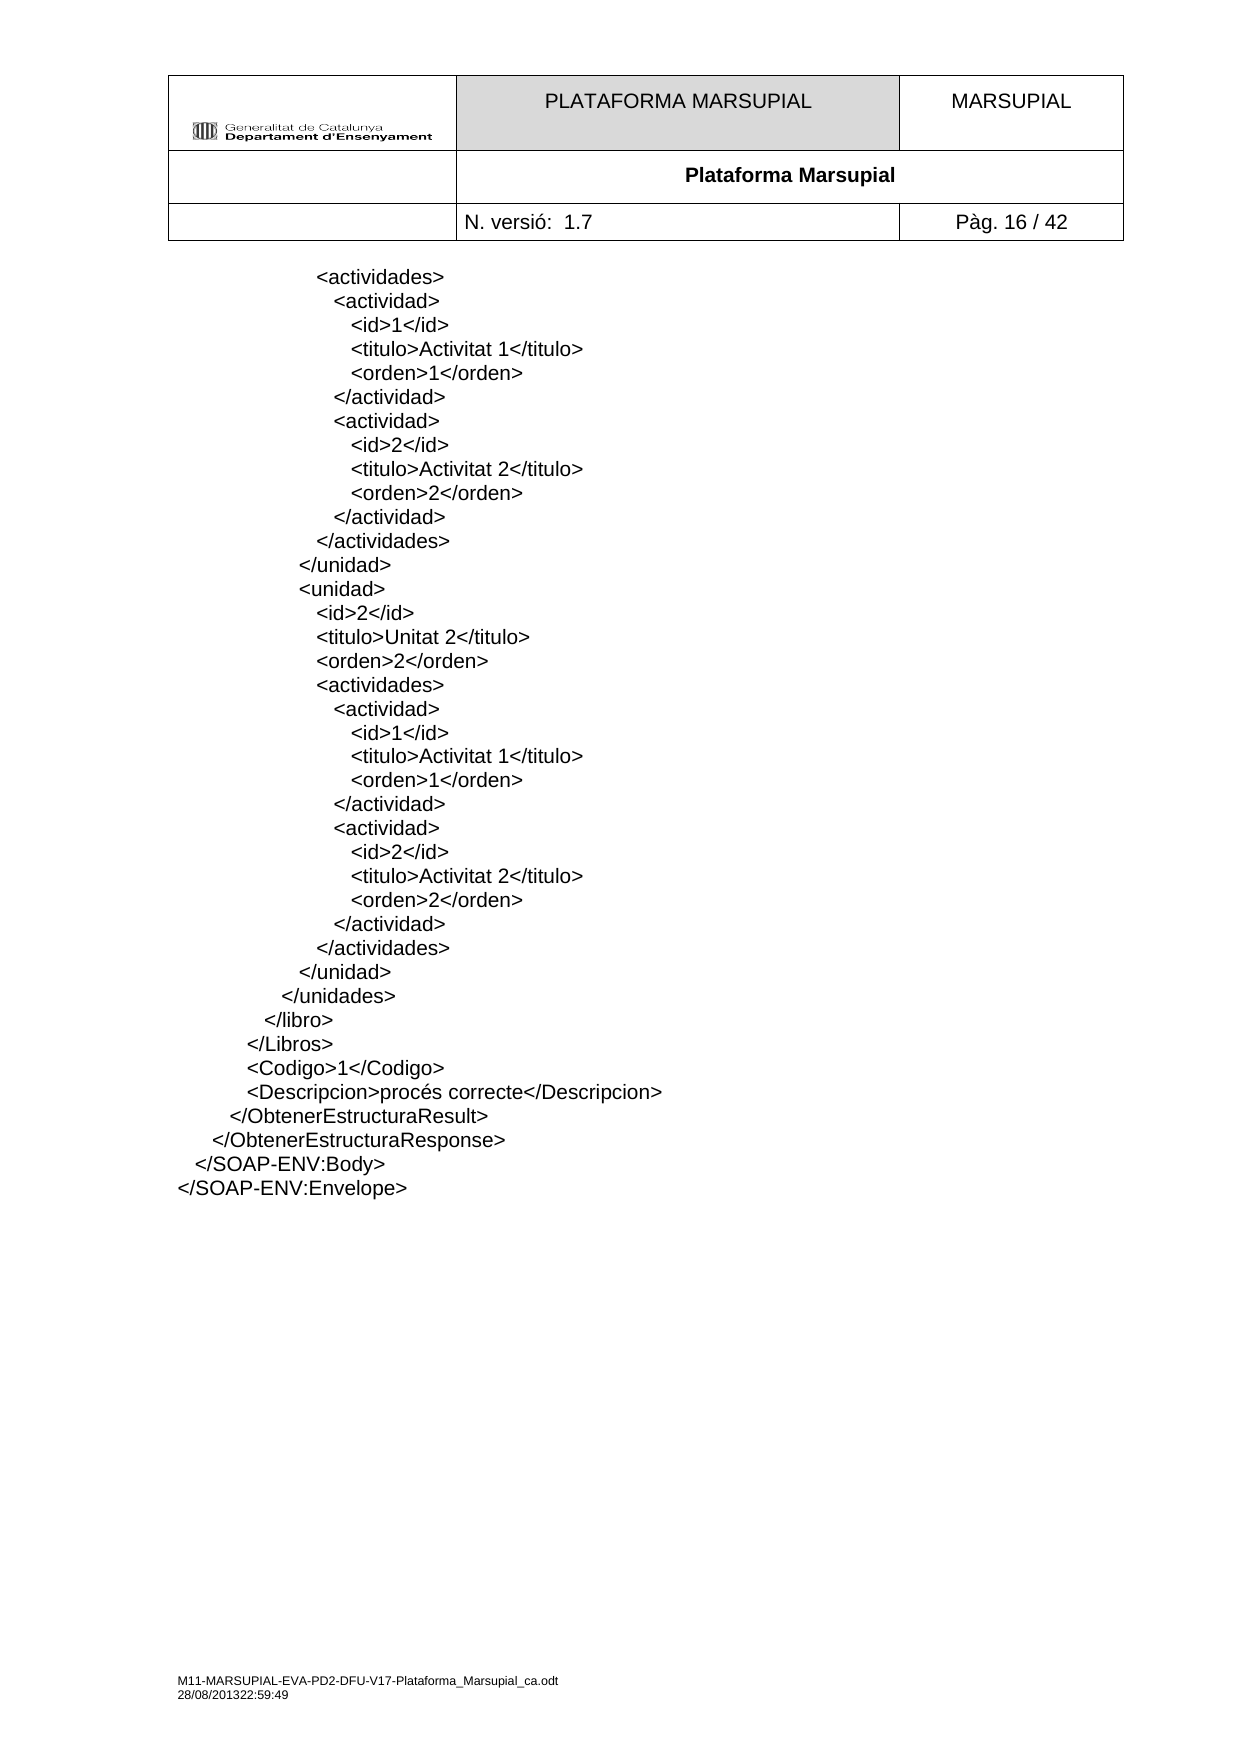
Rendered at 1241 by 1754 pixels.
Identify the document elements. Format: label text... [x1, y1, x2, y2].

text <titulo>Unitat 2</titulo> [177, 624, 1122, 648]
text <actividad> [177, 816, 1122, 840]
text <titulo>Activitat 1</titulo> [177, 337, 1122, 361]
text <actividad> [177, 696, 1122, 720]
text </libro> [177, 1008, 1122, 1032]
text </actividad> [177, 912, 1122, 936]
text </unidades> [177, 984, 1122, 1008]
text </ObtenerEstructuraResponse> [177, 1128, 1122, 1152]
text <id>2</id> [177, 840, 1122, 864]
text <Descripcion>procés correcte</Descripcion> [177, 1080, 1122, 1104]
text <titulo>Activitat 2</titulo> [177, 864, 1122, 888]
text <actividad> [177, 409, 1122, 433]
text <orden>2</orden> [177, 481, 1122, 505]
text </unidad> [177, 553, 1122, 577]
text </SOAP-ENV:Body> [177, 1152, 1122, 1176]
text </unidad> [177, 960, 1122, 984]
text </actividades> [177, 529, 1122, 553]
text </actividad> [177, 505, 1122, 529]
text </SOAP-ENV:Envelope> [177, 1176, 1122, 1199]
text </ObtenerEstructuraResult> [177, 1104, 1122, 1128]
text <id>1</id> [177, 720, 1122, 744]
text </actividad> [177, 385, 1122, 409]
text </actividad> [177, 792, 1122, 816]
text </actividades> [177, 936, 1122, 960]
text <orden>2</orden> [177, 888, 1122, 912]
text <titulo>Activitat 2</titulo> [177, 457, 1122, 481]
text <titulo>Activitat 1</titulo> [177, 744, 1122, 768]
text <orden>1</orden> [177, 361, 1122, 385]
text </Libros> [177, 1032, 1122, 1056]
text <orden>1</orden> [177, 768, 1122, 792]
text <orden>2</orden> [177, 648, 1122, 672]
text <actividades> [177, 672, 1122, 696]
text <actividad> [177, 289, 1122, 313]
text <id>2</id> [177, 601, 1122, 624]
text <id>2</id> [177, 433, 1122, 457]
text <Codigo>1</Codigo> [177, 1056, 1122, 1080]
text <unidad> [177, 577, 1122, 601]
text <id>1</id> [177, 313, 1122, 337]
text <actividades> [177, 265, 1122, 289]
